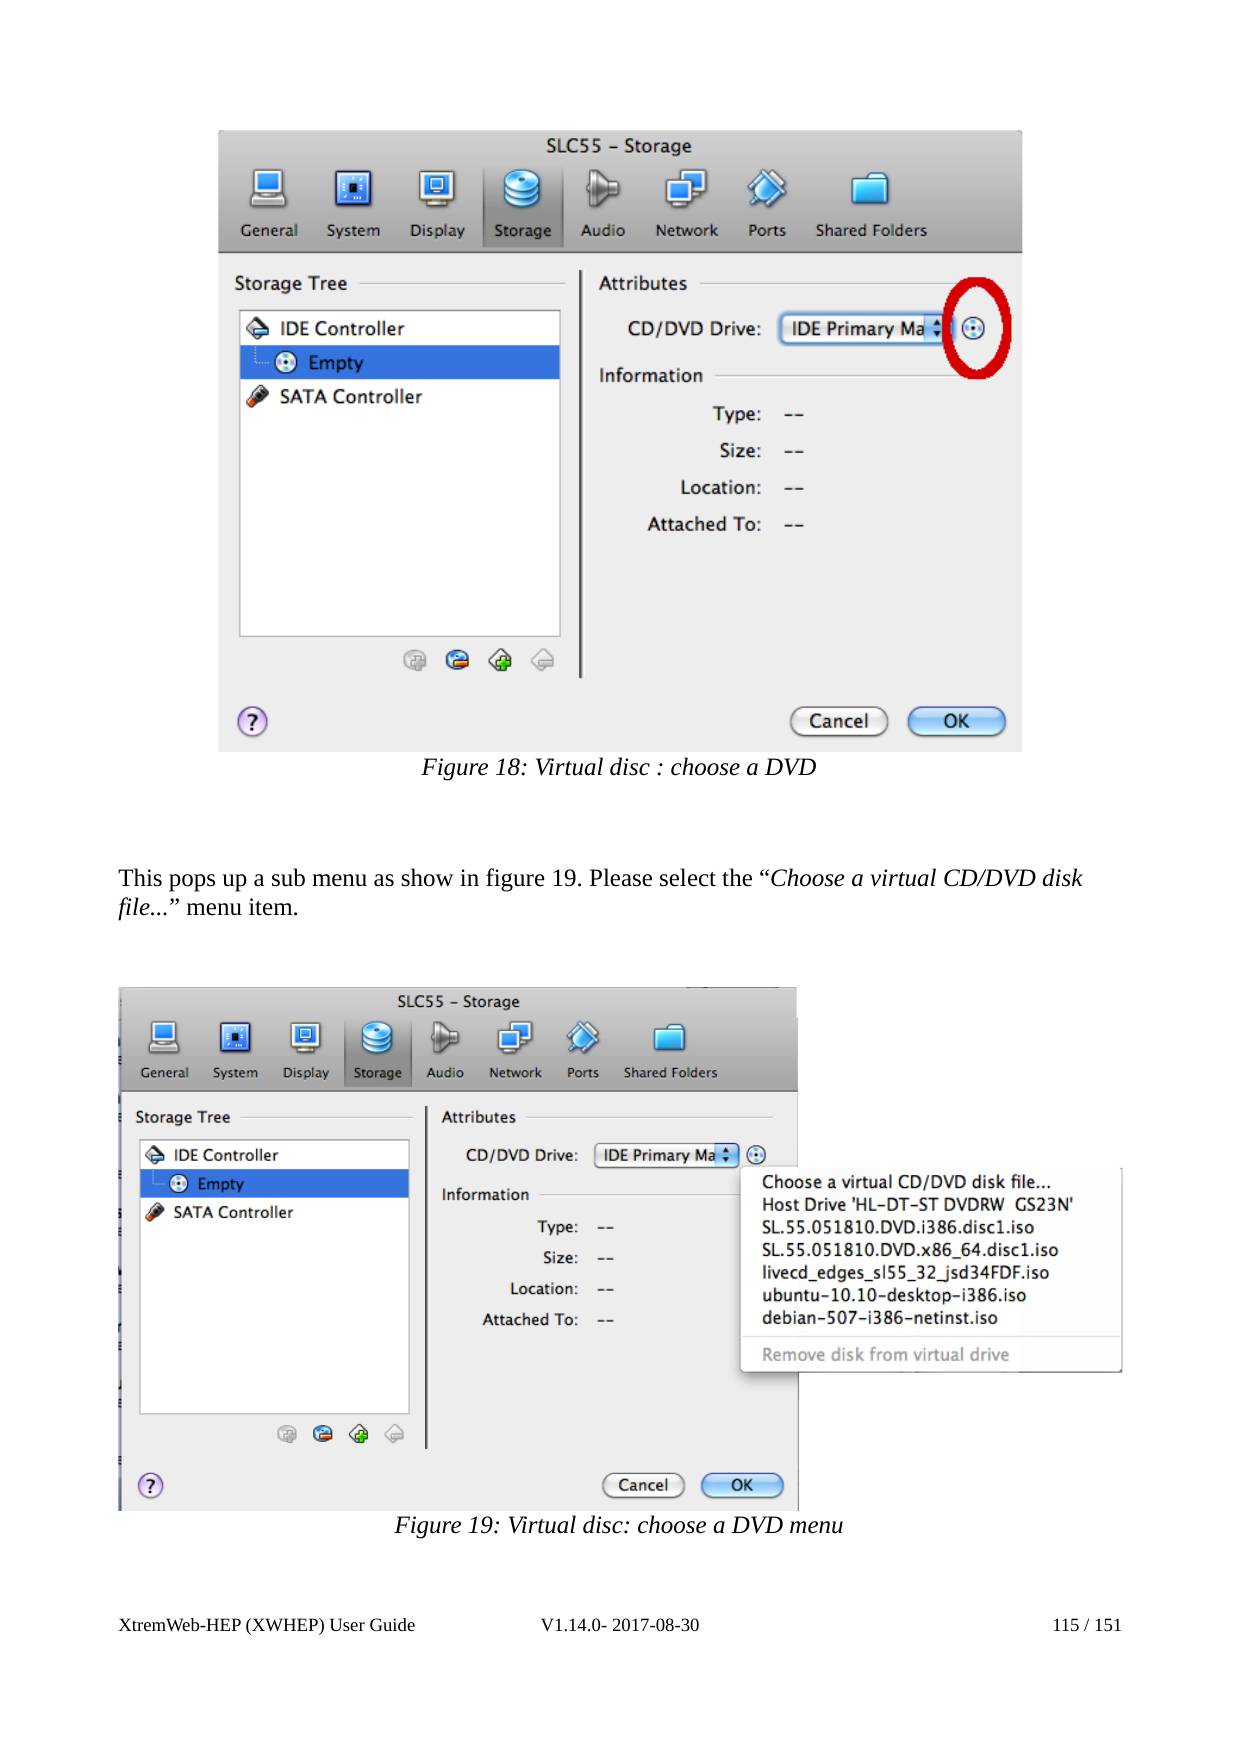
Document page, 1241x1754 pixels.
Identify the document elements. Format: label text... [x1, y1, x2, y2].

text This pops up a sub menu as show in figure 19. Please select the “Choose a virtual CD/DVD disk file...” menu item. [118, 863, 1122, 921]
picture [218, 130, 1023, 752]
text Figure 18: Virtual disc : choose a DVD [218, 752, 1022, 781]
text Figure 19: Virtual disc: choose a DVD menu [118, 1511, 1122, 1539]
picture [118, 987, 1123, 1511]
